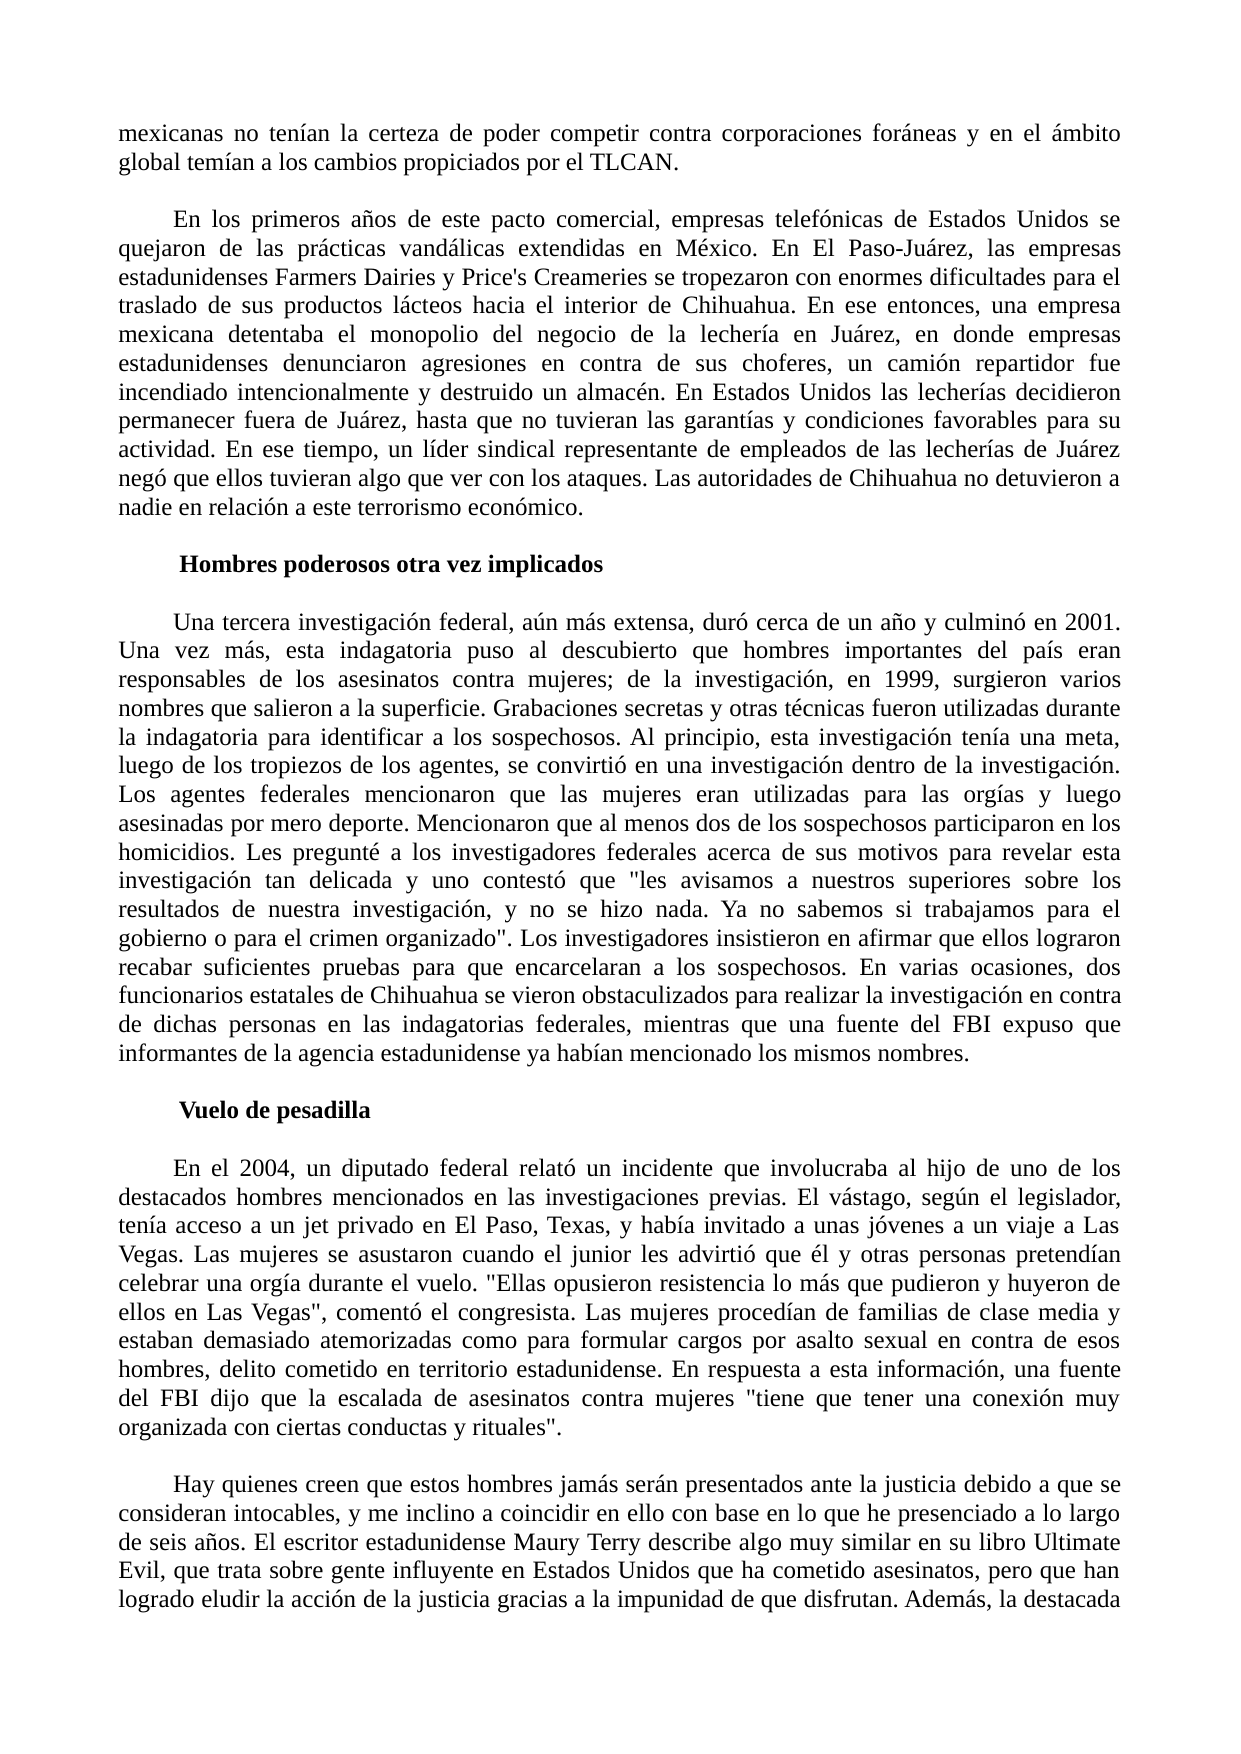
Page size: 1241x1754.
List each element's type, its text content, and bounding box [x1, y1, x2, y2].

text En el 2004, un diputado federal relató un incidente que involucraba al hijo de uno de los destacados hombres mencionados en las investigaciones previas. El vástago, según el legislador, tenía acceso a un jet privado en El Paso, Texas, y había invitado a unas jóvenes a un viaje a Las Vegas. Las mujeres se asustaron cuando el junior les advirtió que él y otras personas pretendían celebrar una orgía durante el vuelo. "Ellas opusieron resistencia lo más que pudieron y huyeron de ellos en Las Vegas", comentó el congresista. Las mujeres procedían de familias de clase media y estaban demasiado atemorizadas como para formular cargos por asalto sexual en contra de esos hombres, delito cometido en territorio estadunidense. En respuesta a esta información, una fuente del FBI dijo que la escalada de asesinatos contra mujeres "tiene que tener una conexión muy organizada con ciertas conductas y rituales". [118, 1153, 1122, 1441]
text mexicanas no tenían la certeza de poder competir contra corporaciones foráneas y en el ámbito global temían a los cambios propiciados por el TLCAN. [118, 118, 1122, 176]
text Hombres poderosos otra vez implicados [118, 549, 1122, 578]
text Hay quienes creen que estos hombres jamás serán presentados ante la justicia debido a que se consideran intocables, y me inclino a coincidir en ello con base en lo que he presenciado a lo largo de seis años. El escritor estadunidense Maury Terry describe algo muy similar en su libro Ultimate Evil, que trata sobre gente influyente en Estados Unidos que ha cometido asesinatos, pero que han logrado eludir la acción de la justicia gracias a la impunidad de que disfrutan. Además, la destacada [118, 1469, 1122, 1613]
text Una tercera investigación federal, aún más extensa, duró cerca de un año y culminó en 2001. Una vez más, esta indagatoria puso al descubierto que hombres importantes del país eran responsables de los asesinatos contra mujeres; de la investigación, en 1999, surgieron varios nombres que salieron a la superficie. Grabaciones secretas y otras técnicas fueron utilizadas durante la indagatoria para identificar a los sospechosos. Al principio, esta investigación tenía una meta, luego de los tropiezos de los agentes, se convirtió en una investigación dentro de la investigación. Los agentes federales mencionaron que las mujeres eran utilizadas para las orgías y luego asesinadas por mero deporte. Mencionaron que al menos dos de los sospechosos participaron en los homicidios. Les pregunté a los investigadores federales acerca de sus motivos para revelar esta investigación tan delicada y uno contestó que "les avisamos a nuestros superiores sobre los resultados de nuestra investigación, y no se hizo nada. Ya no sabemos si trabajamos para el gobierno o para el crimen organizado". Los investigadores insistieron en afirmar que ellos lograron recabar suficientes pruebas para que encarcelaran a los sospechosos. En varias ocasiones, dos funcionarios estatales de Chihuahua se vieron obstaculizados para realizar la investigación en contra de dichas personas en las indagatorias federales, mientras que una fuente del FBI expuso que informantes de la agencia estadunidense ya habían mencionado los mismos nombres. [118, 607, 1122, 1067]
text Vuelo de pesadilla [118, 1096, 1122, 1124]
text En los primeros años de este pacto comercial, empresas telefónicas de Estados Unidos se quejaron de las prácticas vandálicas extendidas en México. En El Paso-Juárez, las empresas estadunidenses Farmers Dairies y Price's Creameries se tropezaron con enormes dificultades para el traslado de sus productos lácteos hacia el interior de Chihuahua. En ese entonces, una empresa mexicana detentaba el monopolio del negocio de la lechería en Juárez, en donde empresas estadunidenses denunciaron agresiones en contra de sus choferes, un camión repartidor fue incendiado intencionalmente y destruido un almacén. En Estados Unidos las lecherías decidieron permanecer fuera de Juárez, hasta que no tuvieran las garantías y condiciones favorables para su actividad. En ese tiempo, un líder sindical representante de empleados de las lecherías de Juárez negó que ellos tuvieran algo que ver con los ataques. Las autoridades de Chihuahua no detuvieron a nadie en relación a este terrorismo económico. [118, 204, 1122, 521]
